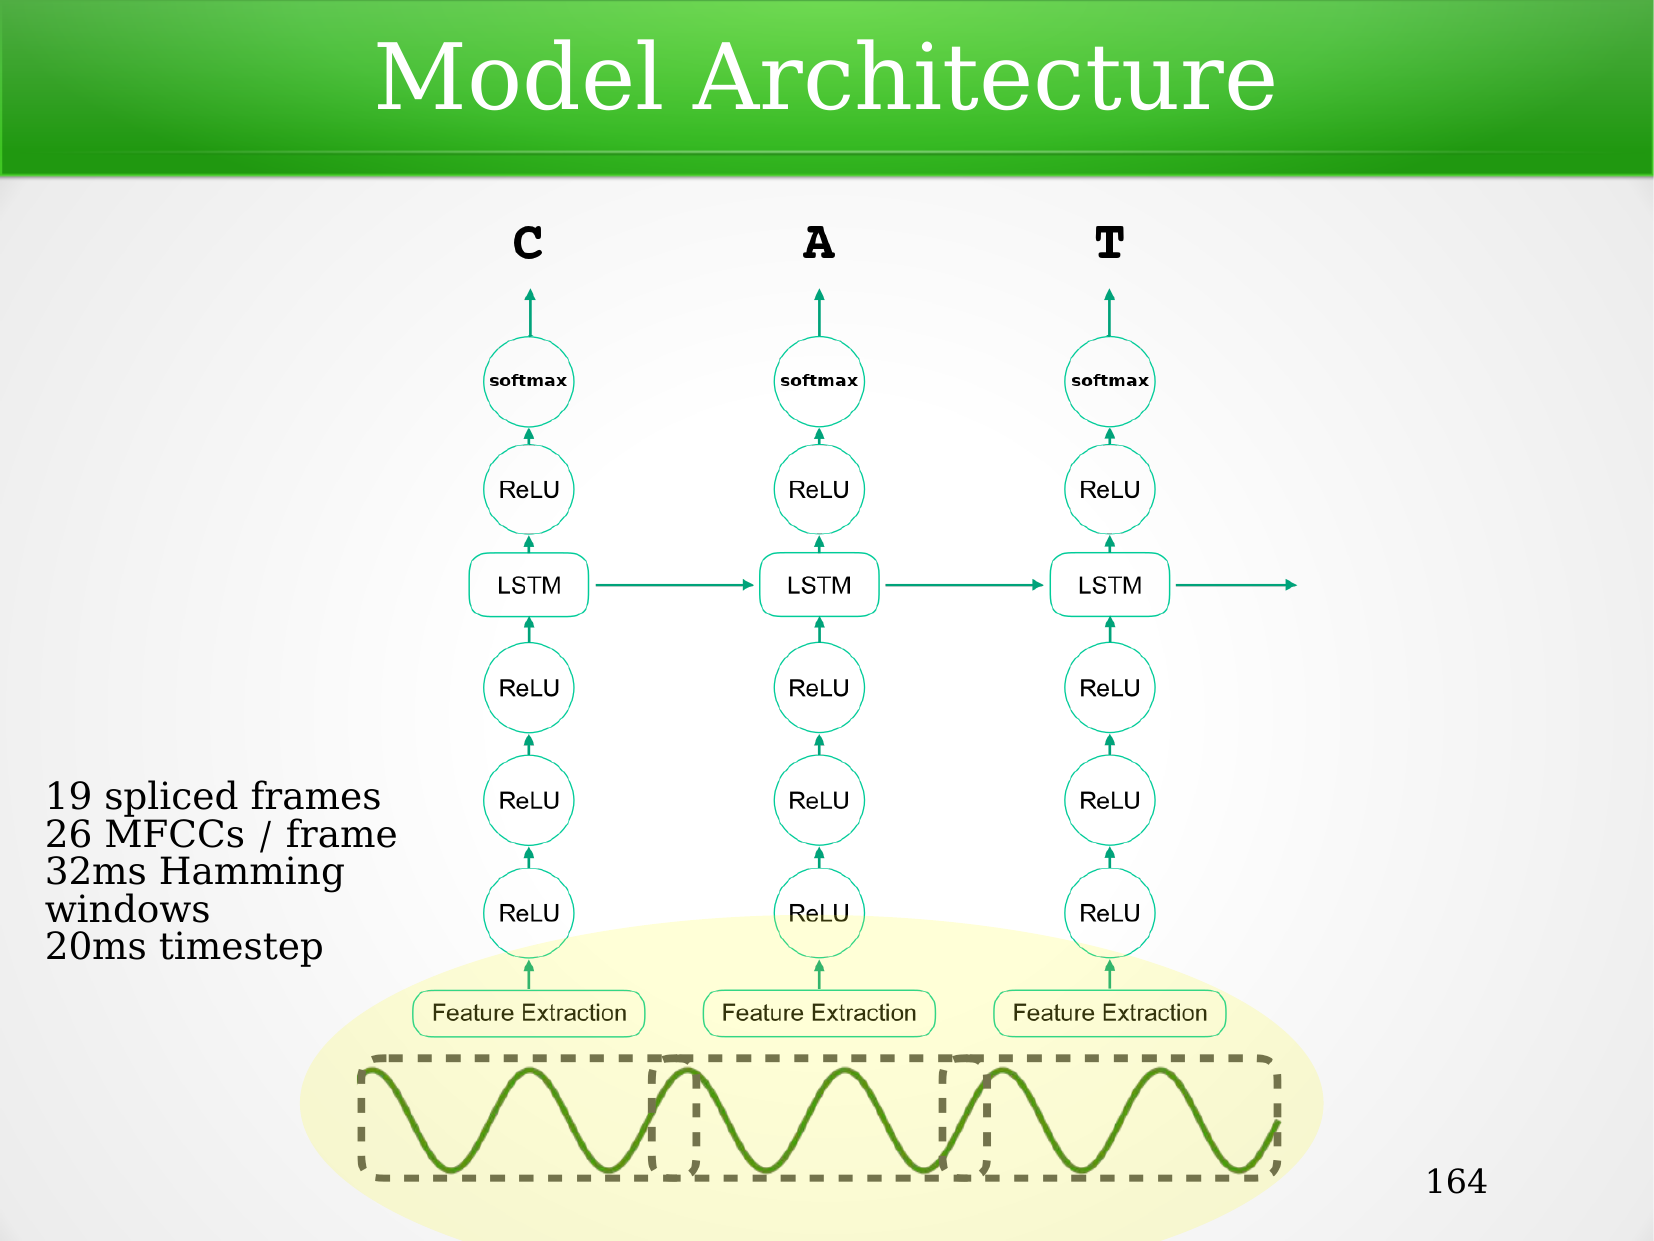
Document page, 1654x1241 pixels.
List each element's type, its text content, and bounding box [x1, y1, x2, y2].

title Model Architecture [82, 11, 1571, 154]
text_box 19 spliced frames 26 MFCCs / frame 32ms Hamming windows 20ms timestep [29, 772, 525, 1050]
picture [0, 0, 1654, 1241]
text_box [299, 914, 1324, 1241]
